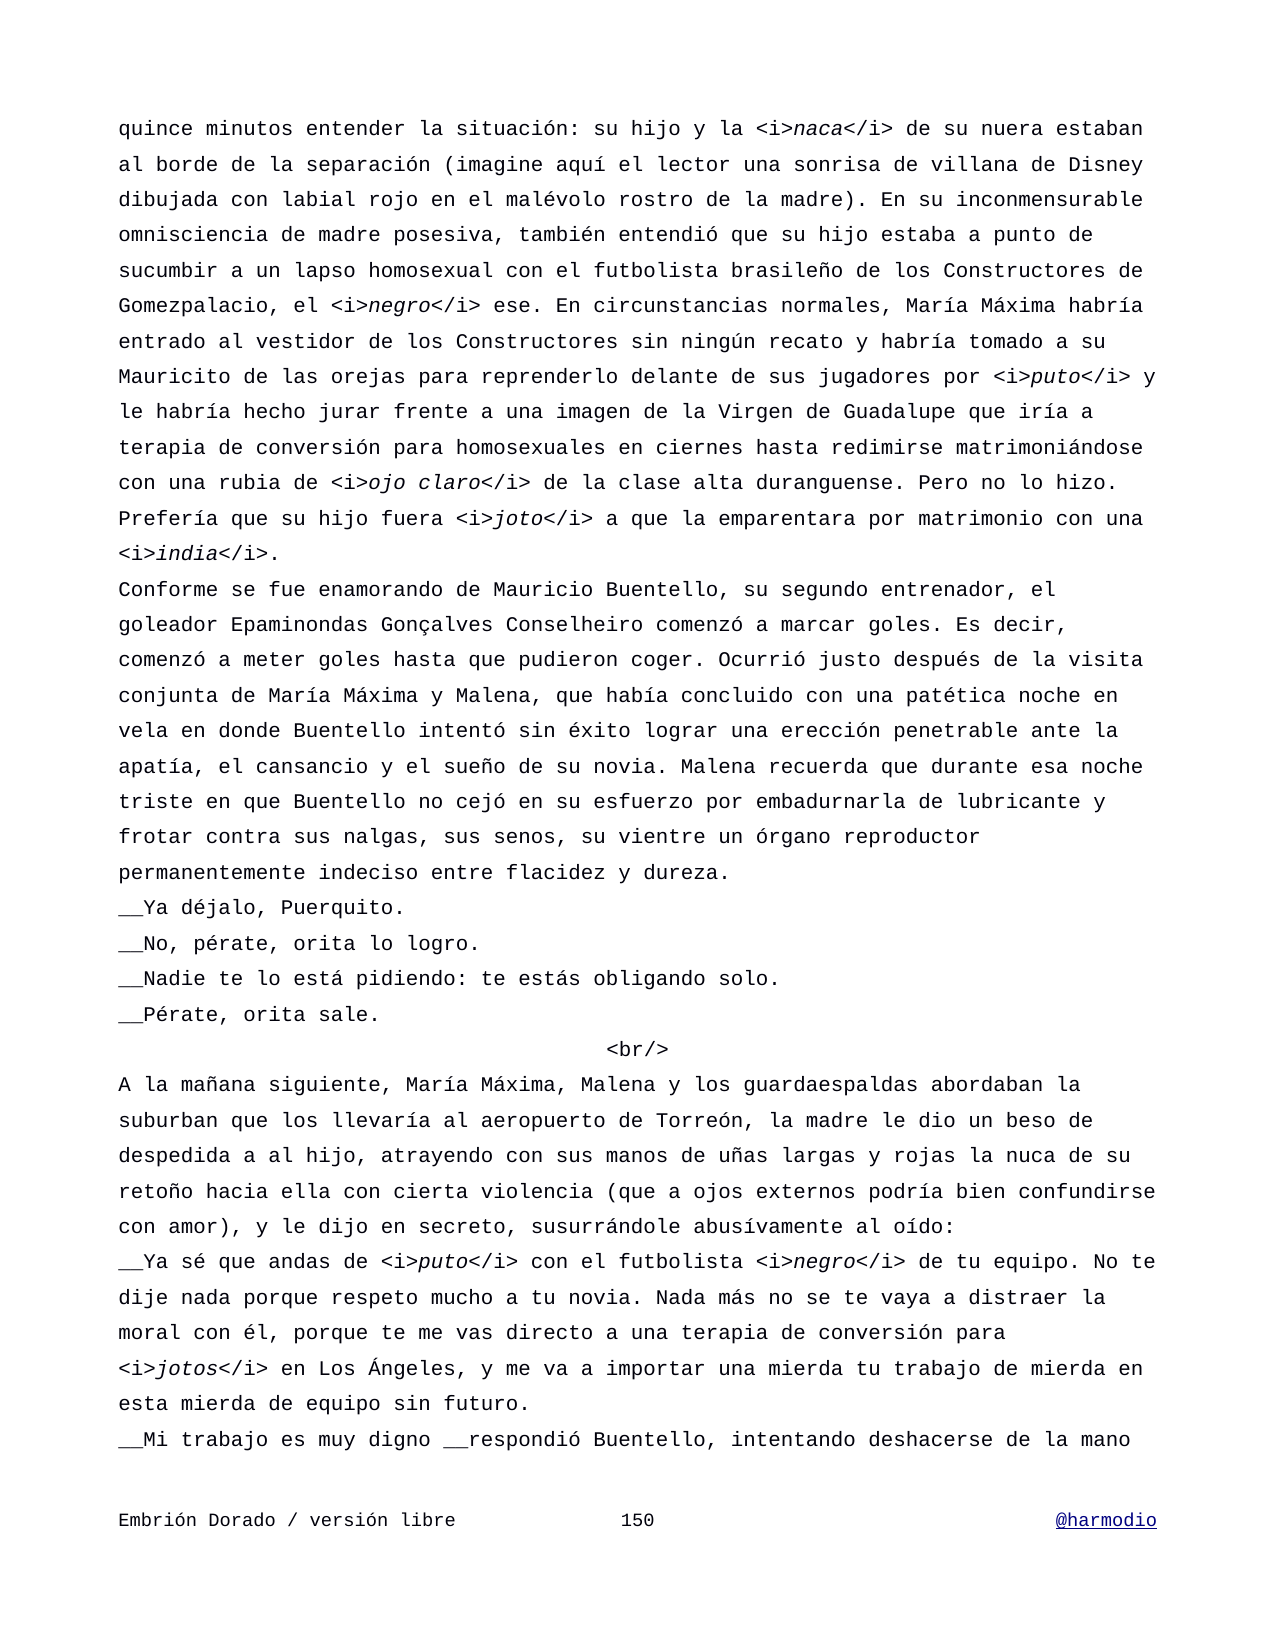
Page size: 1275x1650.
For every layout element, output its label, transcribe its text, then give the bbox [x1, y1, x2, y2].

text __Ya déjalo, Puerquito. [118, 897, 1157, 921]
text __Pérate, orita sale. [118, 1003, 1157, 1027]
text Conforme se fue enamorando de Mauricio Buentello, su segundo entrenador, el goleador Epaminondas Gonçalves Conselheiro comenzó a marcar goles. Es decir, comenzó a meter goles hasta que pudieron coger. Ocurrió justo después de la visita conjunta de María Máxima y Malena, que había concluido con una patética noche en vela en donde Buentello intentó sin éxito lograr una erección penetrable ante la apatía, el cansancio y el sueño de su novia. Malena recuerda que durante esa noche triste en que Buentello no cejó en su esfuerzo por embadurnarla de lubricante y frotar contra sus nalgas, sus senos, su vientre un órgano reproductor permanentemente indeciso entre flacidez y dureza. [118, 578, 1157, 886]
text A la mañana siguiente, María Máxima, Malena y los guardaespaldas abordaban la suburban que los llevaría al aeropuerto de Torreón, la madre le dio un beso de despedida a al hijo, atrayendo con sus manos de uñas largas y rojas la nuca de su retoño hacia ella con cierta violencia (que a ojos externos podría bien confundirse con amor), y le dijo en secreto, susurrándole abusívamente al oído: [118, 1074, 1157, 1240]
text __Mi trabajo es muy digno __respondió Buentello, intentando deshacerse de la mano [118, 1428, 1157, 1452]
text <br/> [118, 1039, 1157, 1063]
text __Ya sé que andas de <i>puto</i> con el futbolista <i>negro</i> de tu equipo. No te dije nada porque respeto mucho a tu novia. Nada más no se te vaya a distraer la moral con él, porque te me vas directo a una terapia de conversión para <i>jotos</i> en Los Ángeles, y me va a importar una mierda tu trabajo de mierda en esta mierda de equipo sin futuro. [118, 1251, 1157, 1417]
text __Nadie te lo está pidiendo: te estás obligando solo. [118, 968, 1157, 992]
text __No, pérate, orita lo logro. [118, 933, 1157, 956]
text quince minutos entender la situación: su hijo y la <i>naca</i> de su nuera estaban al borde de la separación (imagine aquí el lector una sonrisa de villana de Disney dibujada con labial rojo en el malévolo rostro de la madre). En su inconmensurable omnisciencia de madre posesiva, también entendió que su hijo estaba a punto de sucumbir a un lapso homosexual con el futbolista brasileño de los Constructores de Gomezpalacio, el <i>negro</i> ese. En circunstancias normales, María Máxima habría entrado al vestidor de los Constructores sin ningún recato y habría tomado a su Mauricito de las orejas para reprenderlo delante de sus jugadores por <i>puto</i> y le habría hecho jurar frente a una imagen de la Virgen de Guadalupe que iría a terapia de conversión para homosexuales en ciernes hasta redimirse matrimoniándose con una rubia de <i>ojo claro</i> de la clase alta duranguense. Pero no lo hizo. Prefería que su hijo fuera <i>joto</i> a que la emparentara por matrimonio con una <i>india</i>. [118, 118, 1157, 567]
